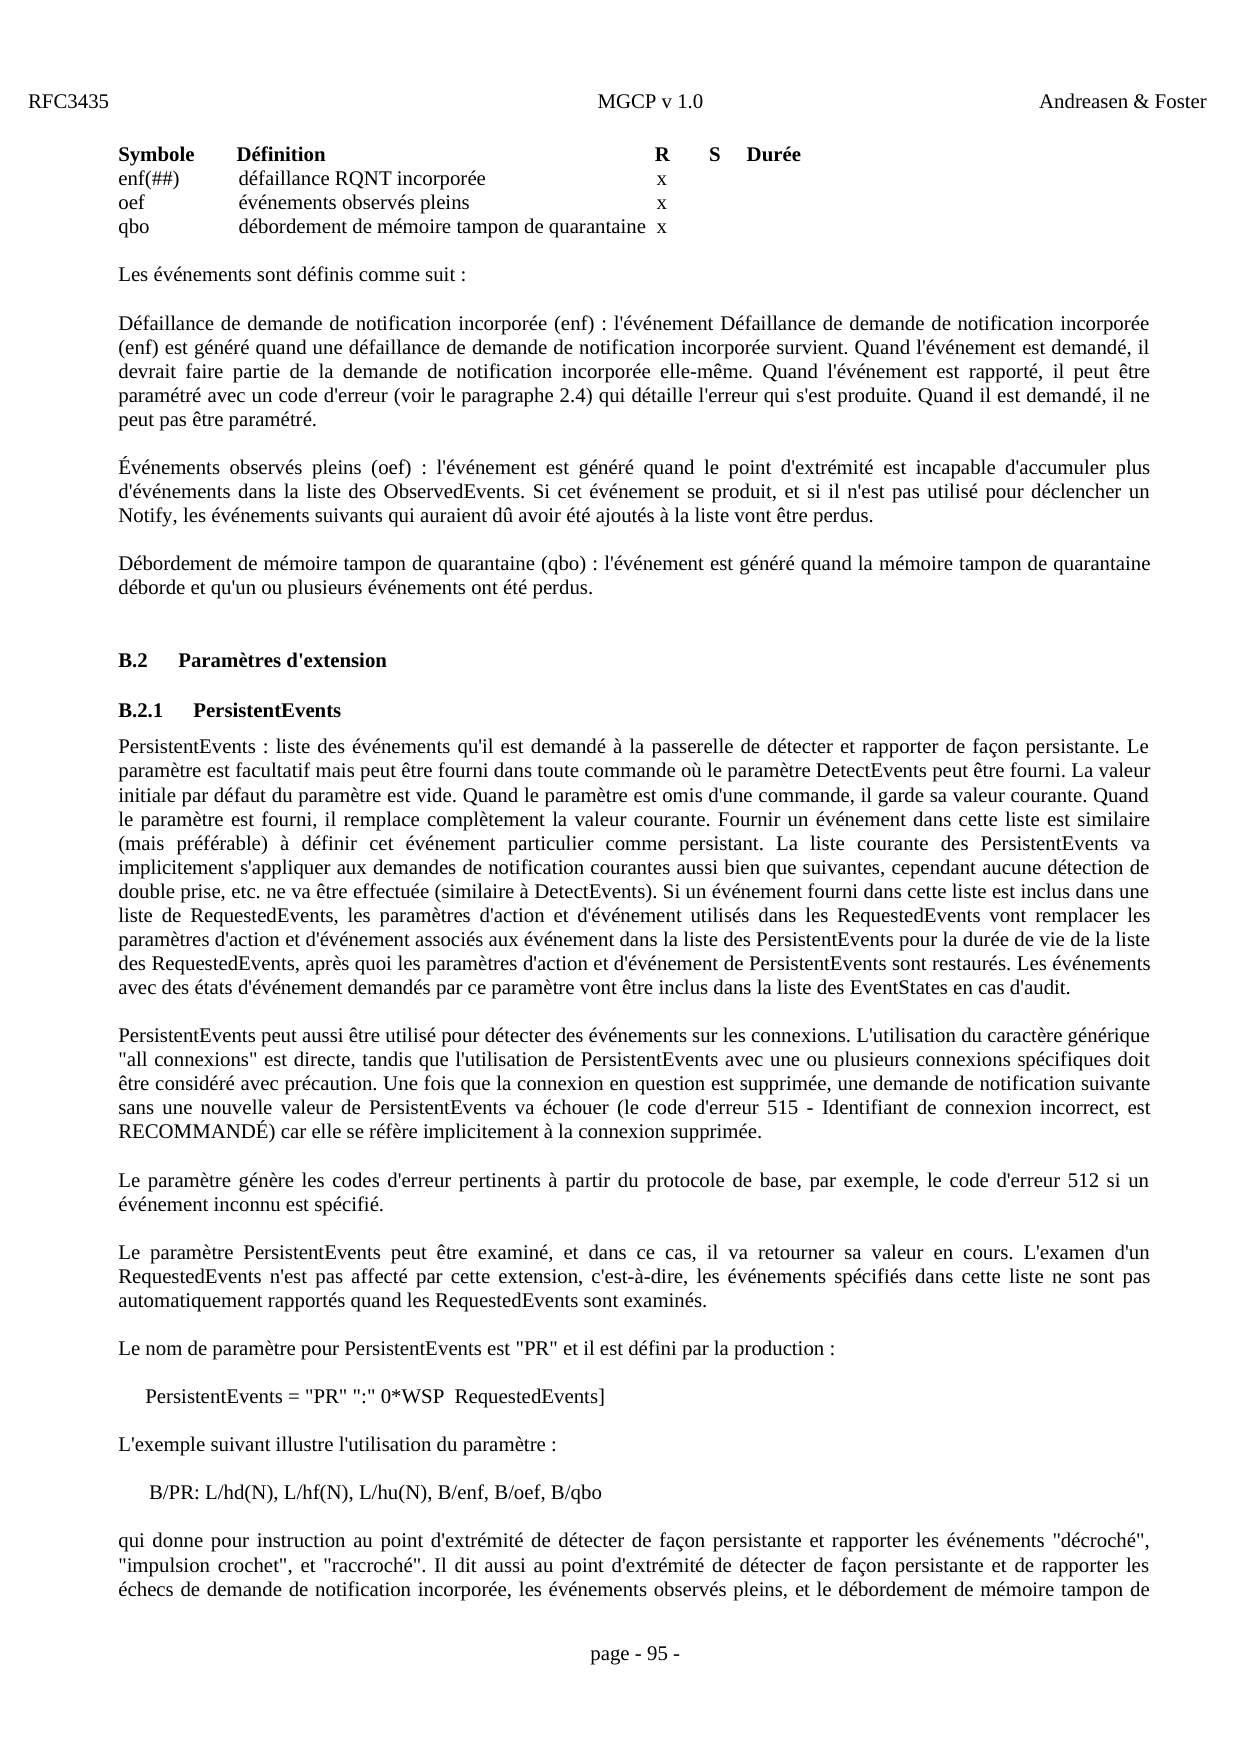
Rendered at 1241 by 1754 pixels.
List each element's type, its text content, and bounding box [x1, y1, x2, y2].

text PersistentEvents = "PR" ":" 0*WSP RequestedEvents] [145, 1384, 1152, 1408]
text Symbole Définition R S Durée [118, 142, 1152, 166]
text enf(##) défaillance RQNT incorporée x [118, 166, 1152, 190]
text PersistentEvents : liste des événements qu'il est demandé à la passerelle de détecter et rapporter de façon persistante. Le paramètre est facultatif mais peut être fourni dans toute commande où le paramètre DetectEvents peut être fourni. La valeur initiale par défaut du paramètre est vide. Quand le paramètre est omis d'une commande, il garde sa valeur courante. Quand le paramètre est fourni, il remplace complètement la valeur courante. Fournir un événement dans cette liste est similaire (mais préférable) à définir cet événement particulier comme persistant. La liste courante des PersistentEvents va implicitement s'appliquer aux demandes de notification courantes aussi bien que suivantes, cependant aucune détection de double prise, etc. ne va être effectuée (similaire à DetectEvents). Si un événement fourni dans cette liste est inclus dans une liste de RequestedEvents, les paramètres d'action et d'événement utilisés dans les RequestedEvents vont remplacer les paramètres d'action et d'événement associés aux événement dans la liste des PersistentEvents pour la durée de vie de la liste des RequestedEvents, après quoi les paramètres d'action et d'événement de PersistentEvents sont restaurés. Les événements avec des états d'événement demandés par ce paramètre vont être inclus dans la liste des EventStates en cas d'audit. [118, 734, 1152, 999]
text Débordement de mémoire tampon de quarantaine (qbo) : l'événement est généré quand la mémoire tampon de quarantaine déborde et qu'un ou plusieurs événements ont été perdus. [118, 551, 1152, 599]
text Les événements sont définis comme suit : [118, 262, 1152, 286]
text PersistentEvents peut aussi être utilisé pour détecter des événements sur les connexions. L'utilisation du caractère générique "all connexions" est directe, tandis que l'utilisation de PersistentEvents avec une ou plusieurs connexions spécifiques doit être considéré avec précaution. Une fois que la connexion en question est supprimée, une demande de notification suivante sans une nouvelle valeur de PersistentEvents va échouer (le code d'erreur 515 - Identifiant de connexion incorrect, est RECOMMANDÉ) car elle se réfère implicitement à la connexion supprimée. [118, 1023, 1152, 1143]
text B/PR: L/hd(N), L/hf(N), L/hu(N), B/enf, B/oef, B/qbo [149, 1480, 1152, 1504]
text qbo débordement de mémoire tampon de quarantaine x [118, 214, 1152, 238]
subtitle B.2 Paramètres d'extension [118, 648, 1152, 672]
text L'exemple suivant illustre l'utilisation du paramètre : [118, 1432, 1152, 1456]
text Le nom de paramètre pour PersistentEvents est "PR" et il est défini par la production : [118, 1336, 1152, 1360]
text qui donne pour instruction au point d'extrémité de détecter de façon persistante et rapporter les événements "décroché", "impulsion crochet", et "raccroché". Il dit aussi au point d'extrémité de détecter de façon persistante et de rapporter les échecs de demande de notification incorporée, les événements observés pleins, et le débordement de mémoire tampon de [118, 1528, 1152, 1601]
text Défaillance de demande de notification incorporée (enf) : l'événement Défaillance de demande de notification incorporée (enf) est généré quand une défaillance de demande de notification incorporée survient. Quand l'événement est demandé, il devrait faire partie de la demande de notification incorporée elle-même. Quand l'événement est rapporté, il peut être paramétré avec un code d'erreur (voir le paragraphe 2.4) qui détaille l'erreur qui s'est produite. Quand il est demandé, il ne peut pas être paramétré. [118, 311, 1152, 431]
text Le paramètre génère les codes d'erreur pertinents à partir du protocole de base, par exemple, le code d'erreur 512 si un événement inconnu est spécifié. [118, 1167, 1152, 1216]
text Événements observés pleins (oef) : l'événement est généré quand le point d'extrémité est incapable d'accumuler plus d'événements dans la liste des ObservedEvents. Si cet événement se produit, et si il n'est pas utilisé pour déclencher un Notify, les événements suivants qui auraient dû avoir été ajoutés à la liste vont être perdus. [118, 455, 1152, 527]
text oef événements observés pleins x [118, 190, 1152, 214]
text Le paramètre PersistentEvents peut être examiné, et dans ce cas, il va retourner sa valeur en cours. L'examen d'un RequestedEvents n'est pas affecté par cette extension, c'est-à-dire, les événements spécifiés dans cette liste ne sont pas automatiquement rapportés quand les RequestedEvents sont examinés. [118, 1240, 1152, 1312]
subtitle B.2.1 PersistentEvents [118, 698, 1152, 722]
